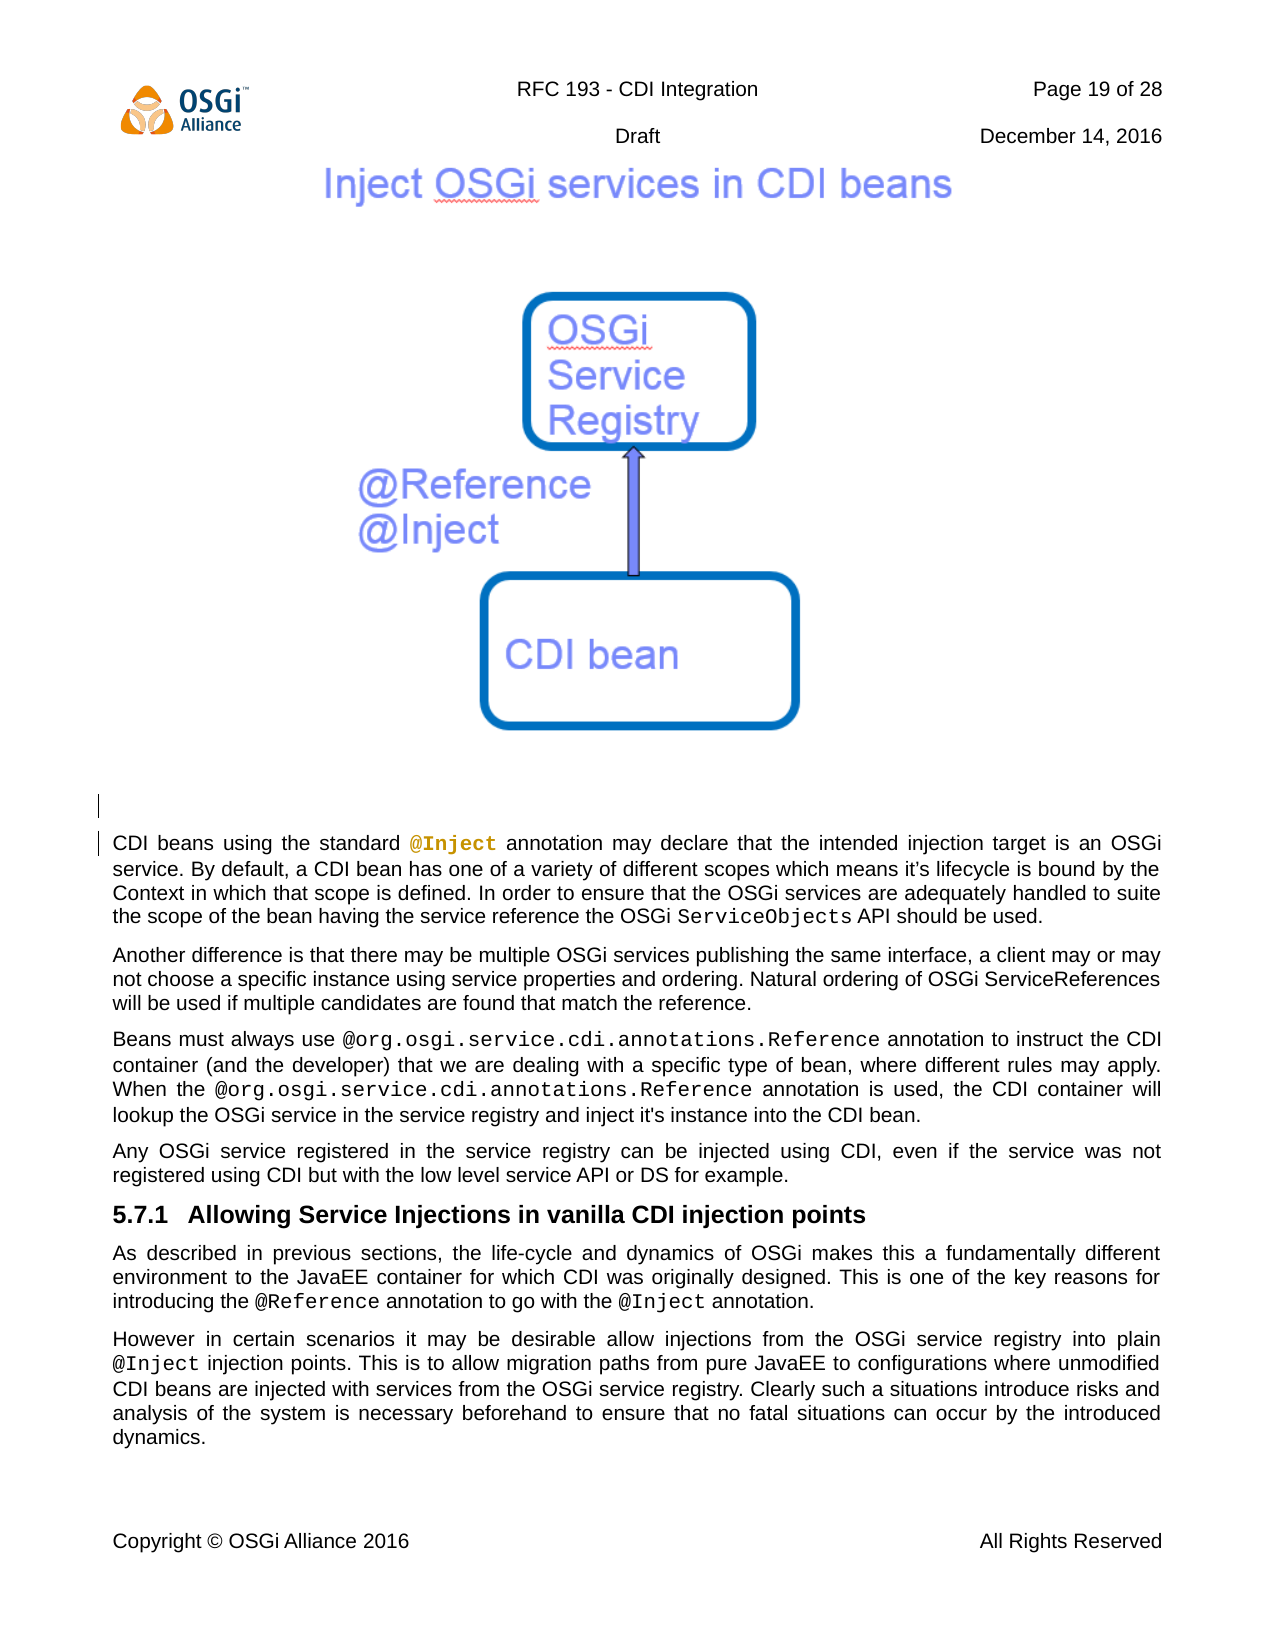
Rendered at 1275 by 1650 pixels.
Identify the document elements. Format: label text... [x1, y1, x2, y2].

text Any OSGi service registered in the service registry can be injected using CDI, even if the service was not registered using CDI but with the low level service API or DS for example. [112, 1139, 1162, 1187]
text However in certain scenarios it may be desirable allow injections from the OSGi service registry into plain @Inject injection points. This is to allow migration paths from pure JavaEE to configurations where unmodified CDI beans are injected with services from the OSGi service registry. Clearly such a situations introduce risks and analysis of the system is necessary beforehand to ensure that no fatal situations can occur by the introduced dynamics. [112, 1327, 1162, 1449]
picture [113, 78, 257, 142]
text As described in previous sections, the life-cycle and dynamics of OSGi makes this a fundamentally different environment to the JavaEE container for which CDI was originally designed. This is one of the key reasons for introducing the @Reference annotation to go with the @Inject annotation. [112, 1241, 1162, 1314]
text Beans must always use @org.osgi.service.cdi.annotations.Reference annotation to instruct the CDI container (and the developer) that we are dealing with a specific type of bean, where different rules may apply. When the @org.osgi.service.cdi.annotations.Reference annotation is used, the CDI container will lookup the OSGi service in the service registry and inject it's instance into the CDI bean. [112, 1027, 1162, 1127]
text CDI beans using the standard @Inject annotation may declare that the intended injection target is an OSGi service. By default, a CDI bean has one of a variety of different scopes which means it’s lifecycle is bound by the Context in which that scope is defined. In order to ensure that the OSGi services are adequately handled to suite the scope of the bean having the service reference the OSGi ServiceObjects API should be used. [112, 831, 1162, 930]
text Another difference is that there may be multiple OSGi services publishing the same interface, a client may or may not choose a specific instance using service properties and ordering. Natural ordering of OSGi ServiceReferences will be used if multiple candidates are found that match the reference. [112, 943, 1162, 1014]
subtitle Allowing Service Injections in vanilla CDI injection points [112, 1199, 1162, 1228]
picture [311, 158, 964, 758]
